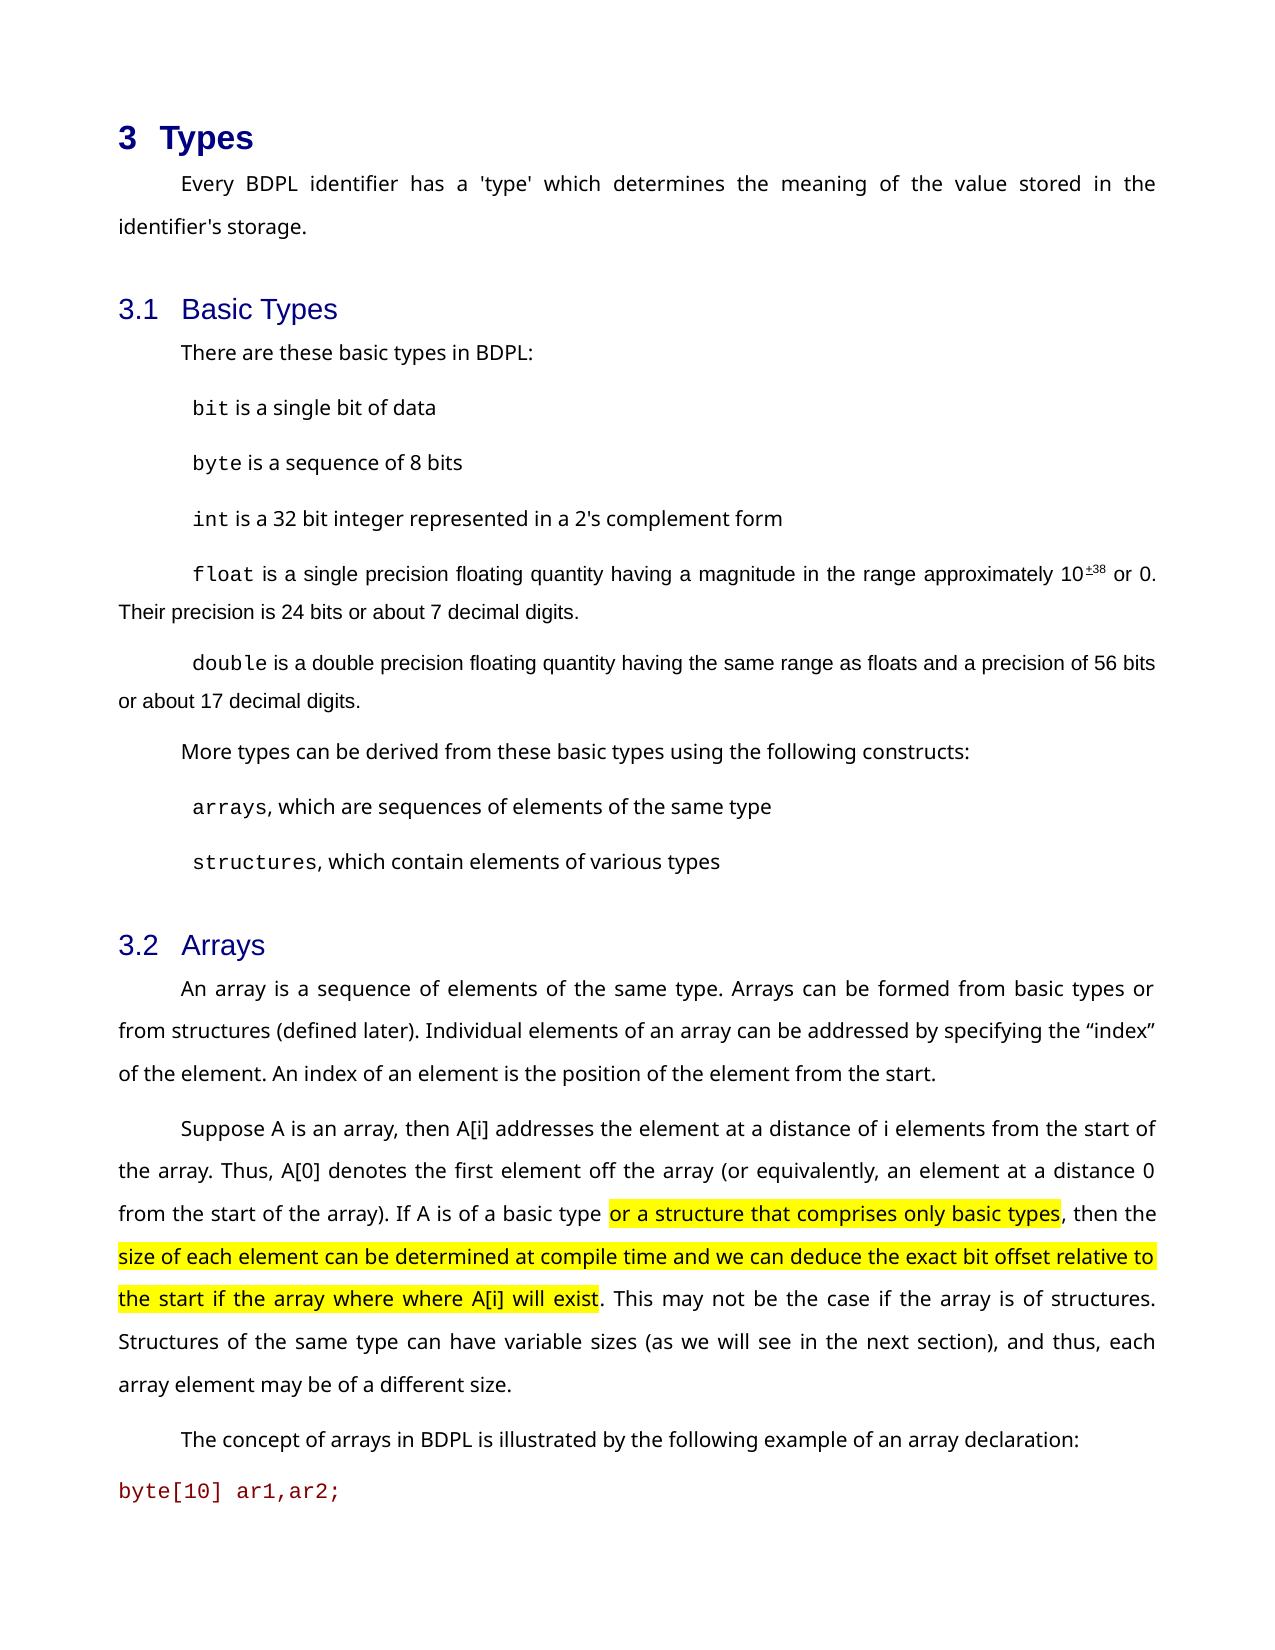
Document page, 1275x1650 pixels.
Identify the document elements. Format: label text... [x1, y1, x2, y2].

text byte is a sequence of 8 bits [118, 448, 1157, 477]
text float is a single precision floating quantity having a magnitude in the range approximately 10+38 or 0. Their precision is 24 bits or about 7 decimal digits. [118, 559, 1157, 623]
text An array is a sequence of elements of the same type. Arrays can be formed from basic types or from structures (defined later). Individual elements of an array can be addressed by specifying the “index” of the element. An index of an element is the position of the element from the start. [118, 974, 1157, 1087]
subtitle Basic Types [118, 292, 1157, 326]
text There are these basic types in BDPL: [118, 338, 1157, 366]
text double is a double precision floating quantity having the same range as floats and a precision of 56 bits or about 17 decimal digits. [118, 648, 1157, 712]
subtitle Types [118, 118, 1157, 157]
text Every BDPL identifier has a 'type' which determines the meaning of the value stored in the identifier's storage. [118, 169, 1157, 240]
text structures, which contain elements of various types [118, 847, 1157, 876]
text Suppose A is an array, then A[i] addresses the element at a distance of i elements from the start of the array. Thus, A[0] denotes the first element off the array (or equivalently, an element at a distance 0 from the start of the array). If A is of a basic type or a structure that comprises only basic types, then the size of each element can be determined at compile time and we can deduce the exact bit offset relative to the start if the array where where A[i] will exist. This may not be the case if the array is of structures. Structures of the same type can have variable sizes (as we will see in the next section), and thus, each array element may be of a different size. [118, 1114, 1157, 1398]
subtitle Arrays [118, 928, 1157, 961]
text arrays, which are sequences of elements of the same type [118, 792, 1157, 821]
text The concept of arrays in BDPL is illustrated by the following example of an array declaration: [118, 1425, 1157, 1453]
text More types can be derived from these basic types using the following constructs: [118, 737, 1157, 765]
text byte[10] ar1,ar2; [118, 1480, 1157, 1505]
text int is a 32 bit integer represented in a 2's complement form [118, 504, 1157, 532]
text bit is a single bit of data [118, 393, 1157, 422]
